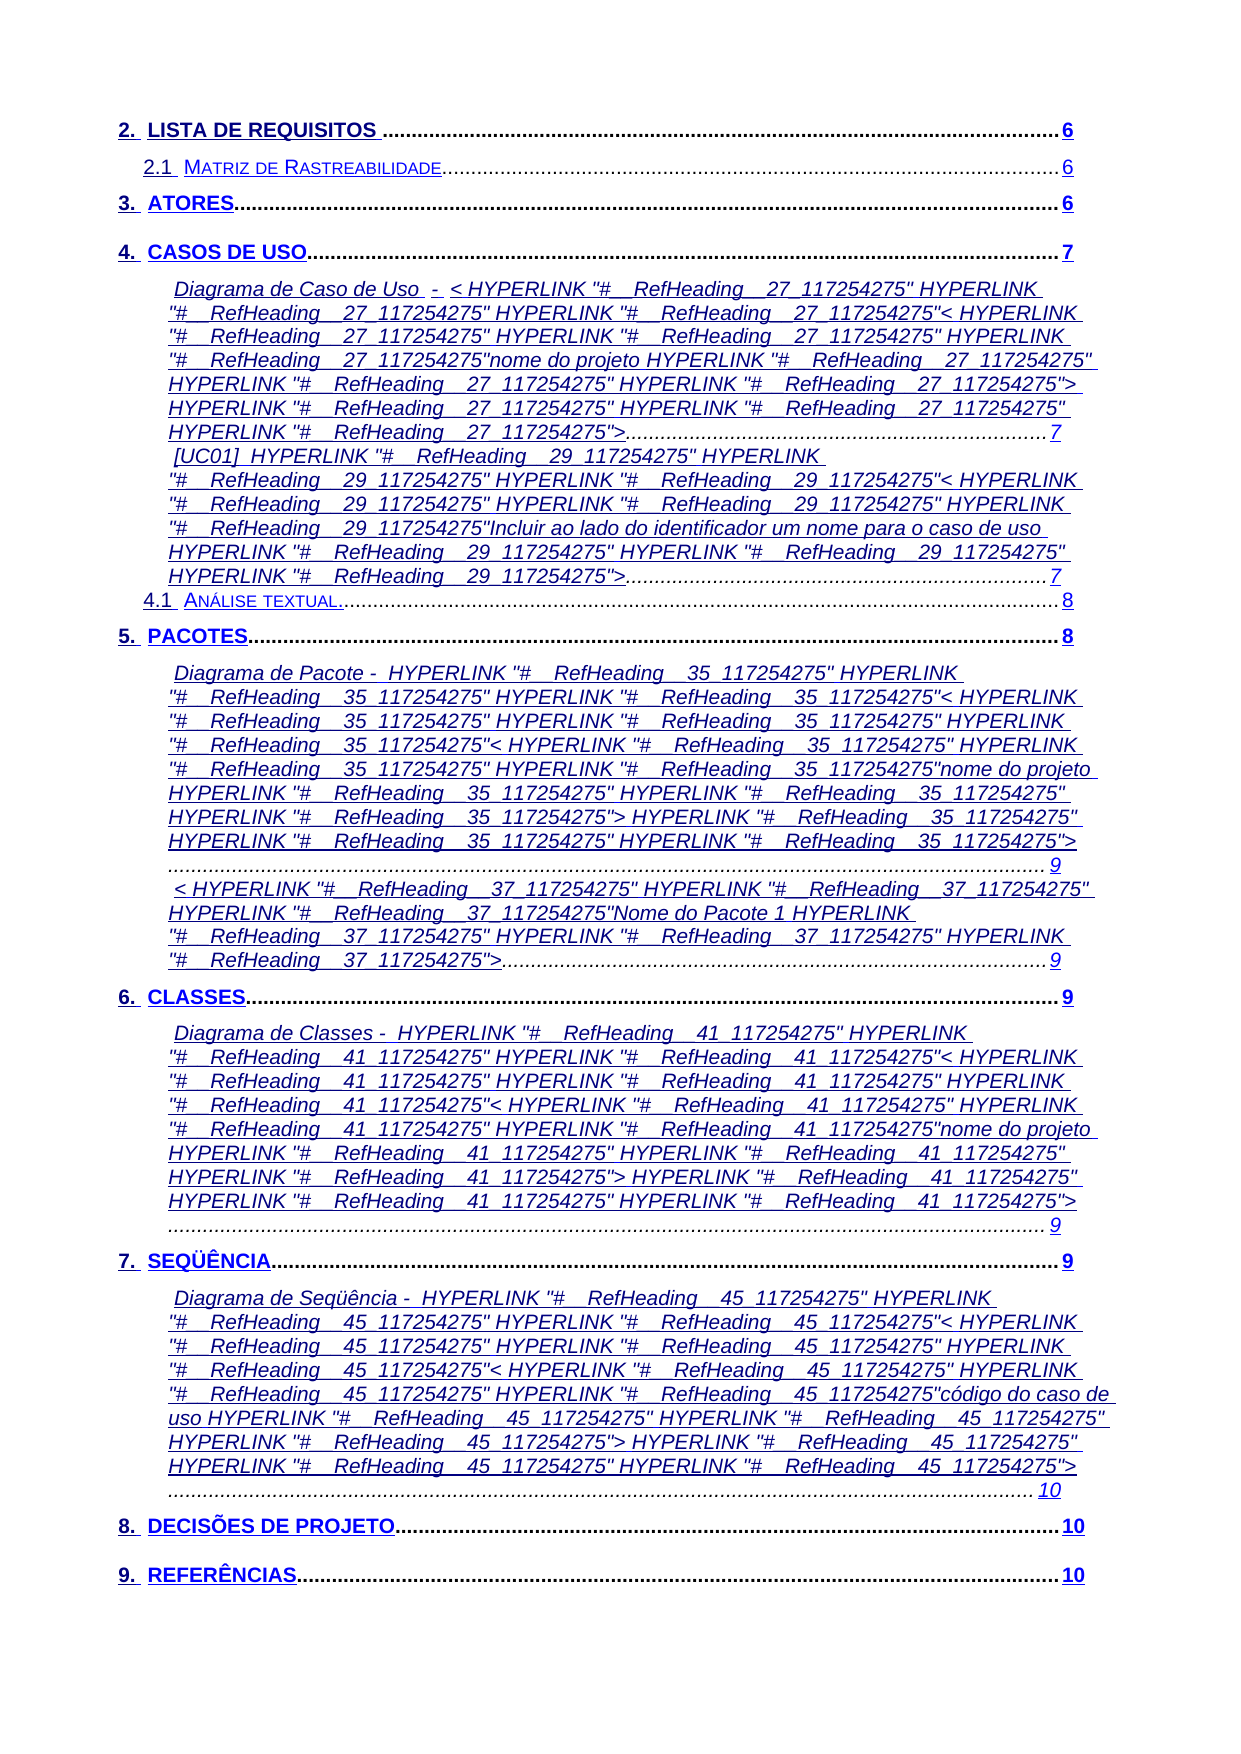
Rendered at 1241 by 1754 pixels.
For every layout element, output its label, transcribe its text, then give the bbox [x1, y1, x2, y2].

text 7. Seqüência 9 [118, 1249, 1122, 1273]
text 2. Lista de Requisitos 6 [118, 118, 1122, 142]
text 4. Casos de Uso 7 [118, 240, 1122, 264]
text 6. Classes 9 [118, 985, 1122, 1009]
text Diagrama de Pacote - HYPERLINK "#__RefHeading__35_117254275" HYPERLINK "#__RefHeading__35_117254275" HYPERLINK "#__RefHeading__35_117254275"< HYPERLINK "#__RefHeading__35_117254275" HYPERLINK "#__RefHeading__35_117254275" HYPERLINK "#__RefHeading__35_117254275"< HYPERLINK "#__RefHeading__35_117254275" HYPERLINK "#__RefHeading__35_117254275" HYPERLINK "#__RefHeading__35_117254275"nome do projeto HYPERLINK "#__RefHeading__35_117254275" HYPERLINK "#__RefHeading__35_117254275" HYPERLINK "#__RefHeading__35_117254275"> HYPERLINK "#__RefHeading__35_117254275" HYPERLINK "#__RefHeading__35_117254275" HYPERLINK "#__RefHeading__35_117254275"> 9 [168, 661, 1122, 876]
text < HYPERLINK "#__RefHeading__37_117254275" HYPERLINK "#__RefHeading__37_117254275" HYPERLINK "#__RefHeading__37_117254275"Nome do Pacote 1 HYPERLINK "#__RefHeading__37_117254275" HYPERLINK "#__RefHeading__37_117254275" HYPERLINK "#__RefHeading__37_117254275"> 9 [168, 876, 1122, 972]
text 2.1 Matriz de Rastreabilidade 6 [143, 154, 1122, 178]
text 3. Atores 6 [118, 191, 1122, 215]
text Diagrama de Seqüência - HYPERLINK "#__RefHeading__45_117254275" HYPERLINK "#__RefHeading__45_117254275" HYPERLINK "#__RefHeading__45_117254275"< HYPERLINK "#__RefHeading__45_117254275" HYPERLINK "#__RefHeading__45_117254275" HYPERLINK "#__RefHeading__45_117254275"< HYPERLINK "#__RefHeading__45_117254275" HYPERLINK "#__RefHeading__45_117254275" HYPERLINK "#__RefHeading__45_117254275"código do caso de uso HYPERLINK "#__RefHeading__45_117254275" HYPERLINK "#__RefHeading__45_117254275" HYPERLINK "#__RefHeading__45_117254275"> HYPERLINK "#__RefHeading__45_117254275" HYPERLINK "#__RefHeading__45_117254275" HYPERLINK "#__RefHeading__45_117254275"> 10 [168, 1286, 1122, 1501]
text 5. Pacotes 8 [118, 624, 1122, 648]
text Diagrama de Classes - HYPERLINK "#__RefHeading__41_117254275" HYPERLINK "#__RefHeading__41_117254275" HYPERLINK "#__RefHeading__41_117254275"< HYPERLINK "#__RefHeading__41_117254275" HYPERLINK "#__RefHeading__41_117254275" HYPERLINK "#__RefHeading__41_117254275"< HYPERLINK "#__RefHeading__41_117254275" HYPERLINK "#__RefHeading__41_117254275" HYPERLINK "#__RefHeading__41_117254275"nome do projeto HYPERLINK "#__RefHeading__41_117254275" HYPERLINK "#__RefHeading__41_117254275" HYPERLINK "#__RefHeading__41_117254275"> HYPERLINK "#__RefHeading__41_117254275" HYPERLINK "#__RefHeading__41_117254275" HYPERLINK "#__RefHeading__41_117254275"> 9 [168, 1021, 1122, 1237]
text [UC01] HYPERLINK "#__RefHeading__29_117254275" HYPERLINK "#__RefHeading__29_117254275" HYPERLINK "#__RefHeading__29_117254275"< HYPERLINK "#__RefHeading__29_117254275" HYPERLINK "#__RefHeading__29_117254275" HYPERLINK "#__RefHeading__29_117254275"Incluir ao lado do identificador um nome para o caso de uso HYPERLINK "#__RefHeading__29_117254275" HYPERLINK "#__RefHeading__29_117254275" HYPERLINK "#__RefHeading__29_117254275"> 7 [168, 444, 1122, 588]
text Diagrama de Caso de Uso - < HYPERLINK "#__RefHeading__27_117254275" HYPERLINK "#__RefHeading__27_117254275" HYPERLINK "#__RefHeading__27_117254275"< HYPERLINK "#__RefHeading__27_117254275" HYPERLINK "#__RefHeading__27_117254275" HYPERLINK "#__RefHeading__27_117254275"nome do projeto HYPERLINK "#__RefHeading__27_117254275" HYPERLINK "#__RefHeading__27_117254275" HYPERLINK "#__RefHeading__27_117254275"> HYPERLINK "#__RefHeading__27_117254275" HYPERLINK "#__RefHeading__27_117254275" HYPERLINK "#__RefHeading__27_117254275"> 7 [168, 276, 1122, 444]
text 9. Referências 10 [118, 1563, 1122, 1587]
text 4.1 Análise textual. 8 [143, 588, 1122, 612]
text 8. Decisões de projeto 10 [118, 1514, 1122, 1538]
